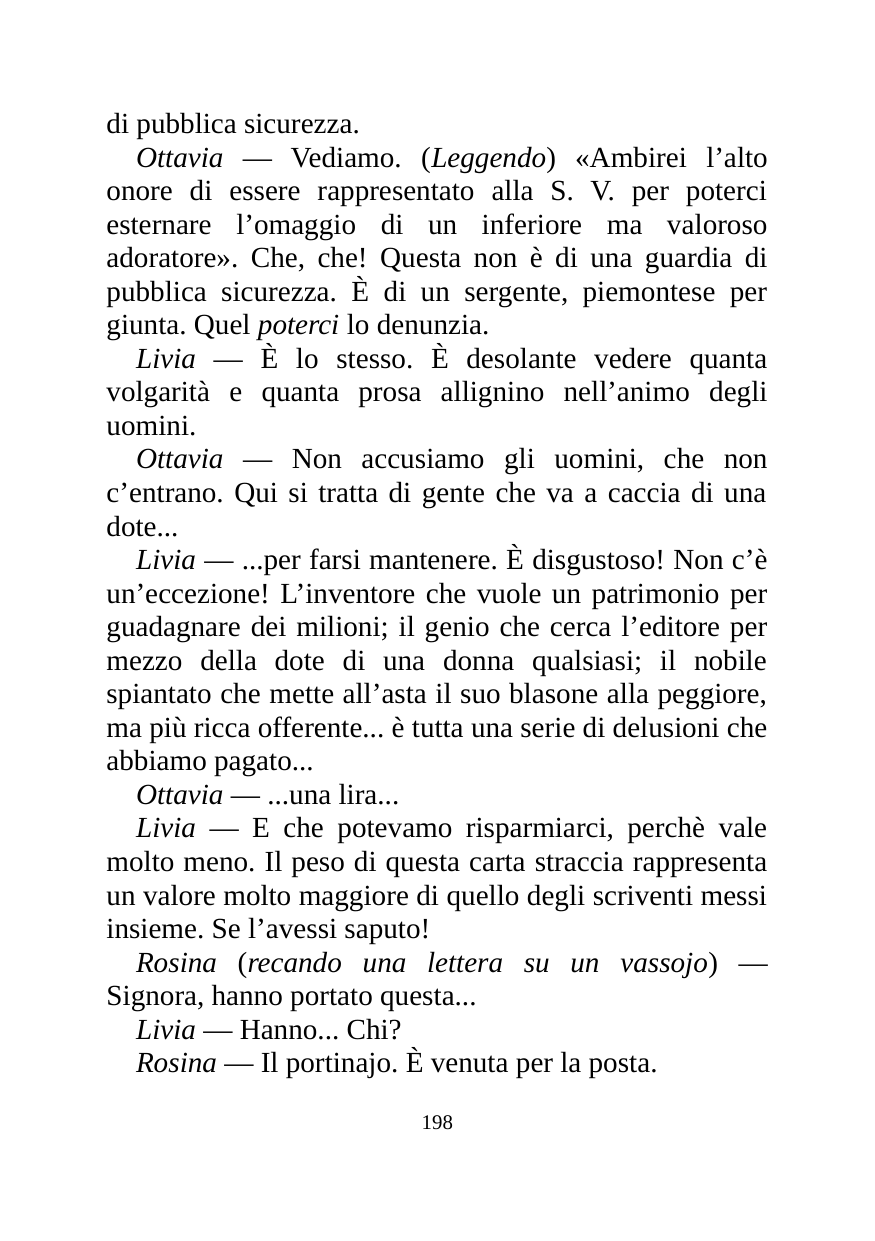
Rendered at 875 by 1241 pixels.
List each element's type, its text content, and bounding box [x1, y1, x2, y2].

text di pubblica sicurezza. [106, 106, 768, 140]
text Livia — È lo stesso. È desolante vedere quanta volgarità e quanta prosa allignino nell’animo degli uomini. [106, 341, 768, 442]
text Livia — E che potevamo risparmiarci, perchè vale molto meno. Il peso di questa carta straccia rappresenta un valore molto maggiore di quello degli scriventi messi insieme. Se l’avessi saputo! [106, 811, 768, 945]
text Rosina — Il portinajo. È venuta per la posta. [106, 1045, 768, 1079]
text Livia — ...per farsi mantenere. È disgustoso! Non c’è un’eccezione! L’inventore che vuole un patrimonio per guadagnare dei milioni; il genio che cerca l’editore per mezzo della dote di una donna qualsiasi; il nobile spiantato che mette all’asta il suo blasone alla peggiore, ma più ricca offerente... è tutta una serie di delusioni che abbiamo pagato... [106, 542, 768, 777]
text Ottavia — Vediamo. (Leggendo) «Ambirei l’alto onore di essere rappresentato alla S. V. per poterci esternare l’omaggio di un inferiore ma valoroso adoratore». Che, che! Questa non è di una guardia di pubblica sicurezza. È di un sergente, piemontese per giunta. Quel poterci lo denunzia. [106, 140, 768, 341]
text Ottavia — Non accusiamo gli uomini, che non c’entrano. Qui si tratta di gente che va a caccia di una dote... [106, 442, 768, 542]
text Ottavia — ...una lira... [106, 777, 768, 811]
text Rosina (recando una lettera su un vassojo) — Signora, hanno portato questa... [106, 945, 768, 1012]
text Livia — Hanno... Chi? [106, 1012, 768, 1045]
